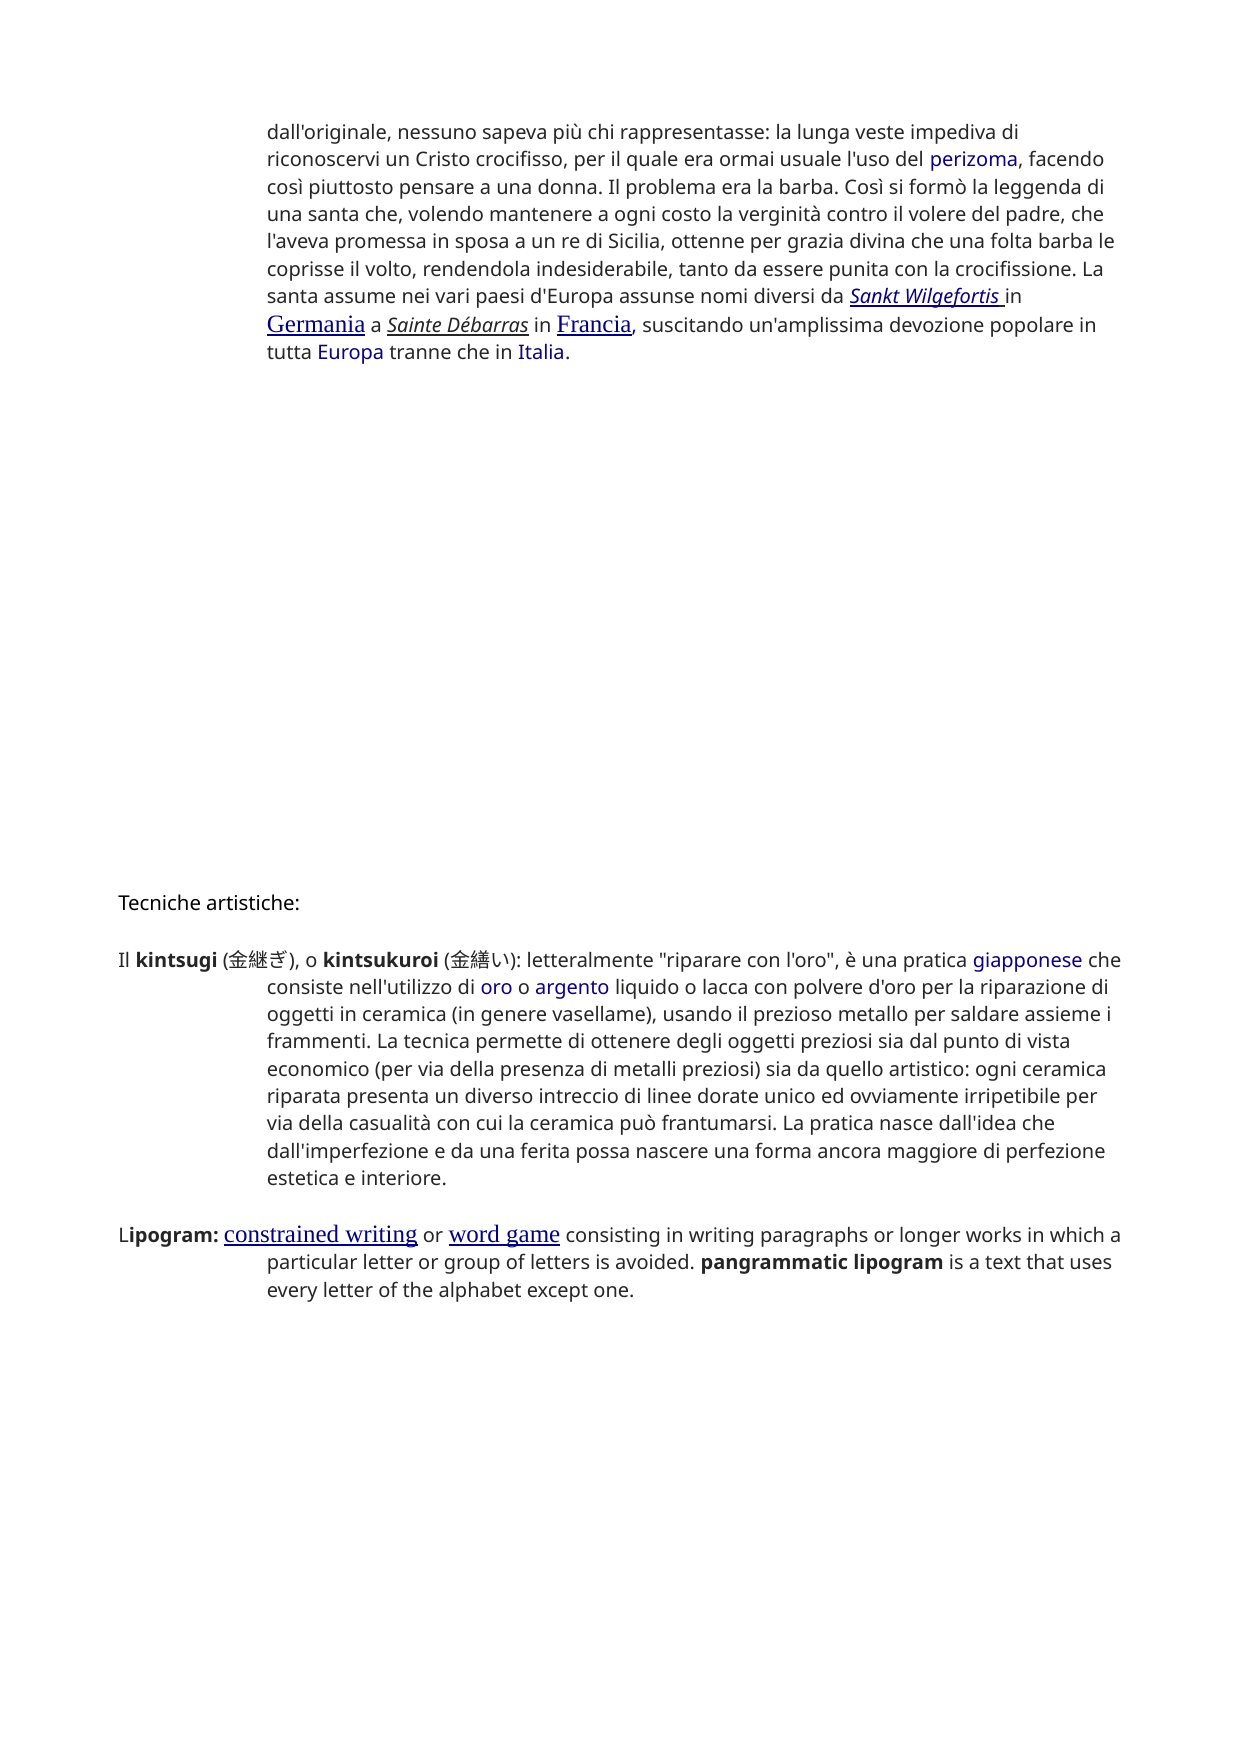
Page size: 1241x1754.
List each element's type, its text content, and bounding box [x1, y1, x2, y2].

text Lipogram: constrained writing or word game consisting in writing paragraphs or longer works in which a particular letter or group of letters is avoided. pangrammatic lipogram is a text that uses every letter of the alphabet except one. [118, 1219, 1122, 1303]
text Tecniche artistiche: [118, 888, 1122, 916]
text Il kintsugi (金継ぎ), o kintsukuroi (金繕い): letteralmente "riparare con l'oro", è una pratica giapponese che consiste nell'utilizzo di oro o argento liquido o lacca con polvere d'oro per la riparazione di oggetti in ceramica (in genere vasellame), usando il prezioso metallo per saldare assieme i frammenti. La tecnica permette di ottenere degli oggetti preziosi sia dal punto di vista economico (per via della presenza di metalli preziosi) sia da quello artistico: ogni ceramica riparata presenta un diverso intreccio di linee dorate unico ed ovviamente irripetibile per via della casualità con cui la ceramica può frantumarsi. La pratica nasce dall'idea che dall'imperfezione e da una ferita possa nascere una forma ancora maggiore di perfezione estetica e interiore. [118, 944, 1122, 1191]
text dall'originale, nessuno sapeva più chi rappresentasse: la lunga veste impediva di riconoscervi un Cristo crocifisso, per il quale era ormai usuale l'uso del perizoma, facendo così piuttosto pensare a una donna. Il problema era la barba. Così si formò la leggenda di una santa che, volendo mantenere a ogni costo la verginità contro il volere del padre, che l'aveva promessa in sposa a un re di Sicilia, ottenne per grazia divina che una folta barba le coprisse il volto, rendendola indesiderabile, tanto da essere punita con la crocifissione. La santa assume nei vari paesi d'Europa assunse nomi diversi da Sankt Wilgefortis in Germania a Sainte Débarras in Francia, suscitando un'amplissima devozione popolare in tutta Europa tranne che in Italia. [118, 118, 1122, 366]
